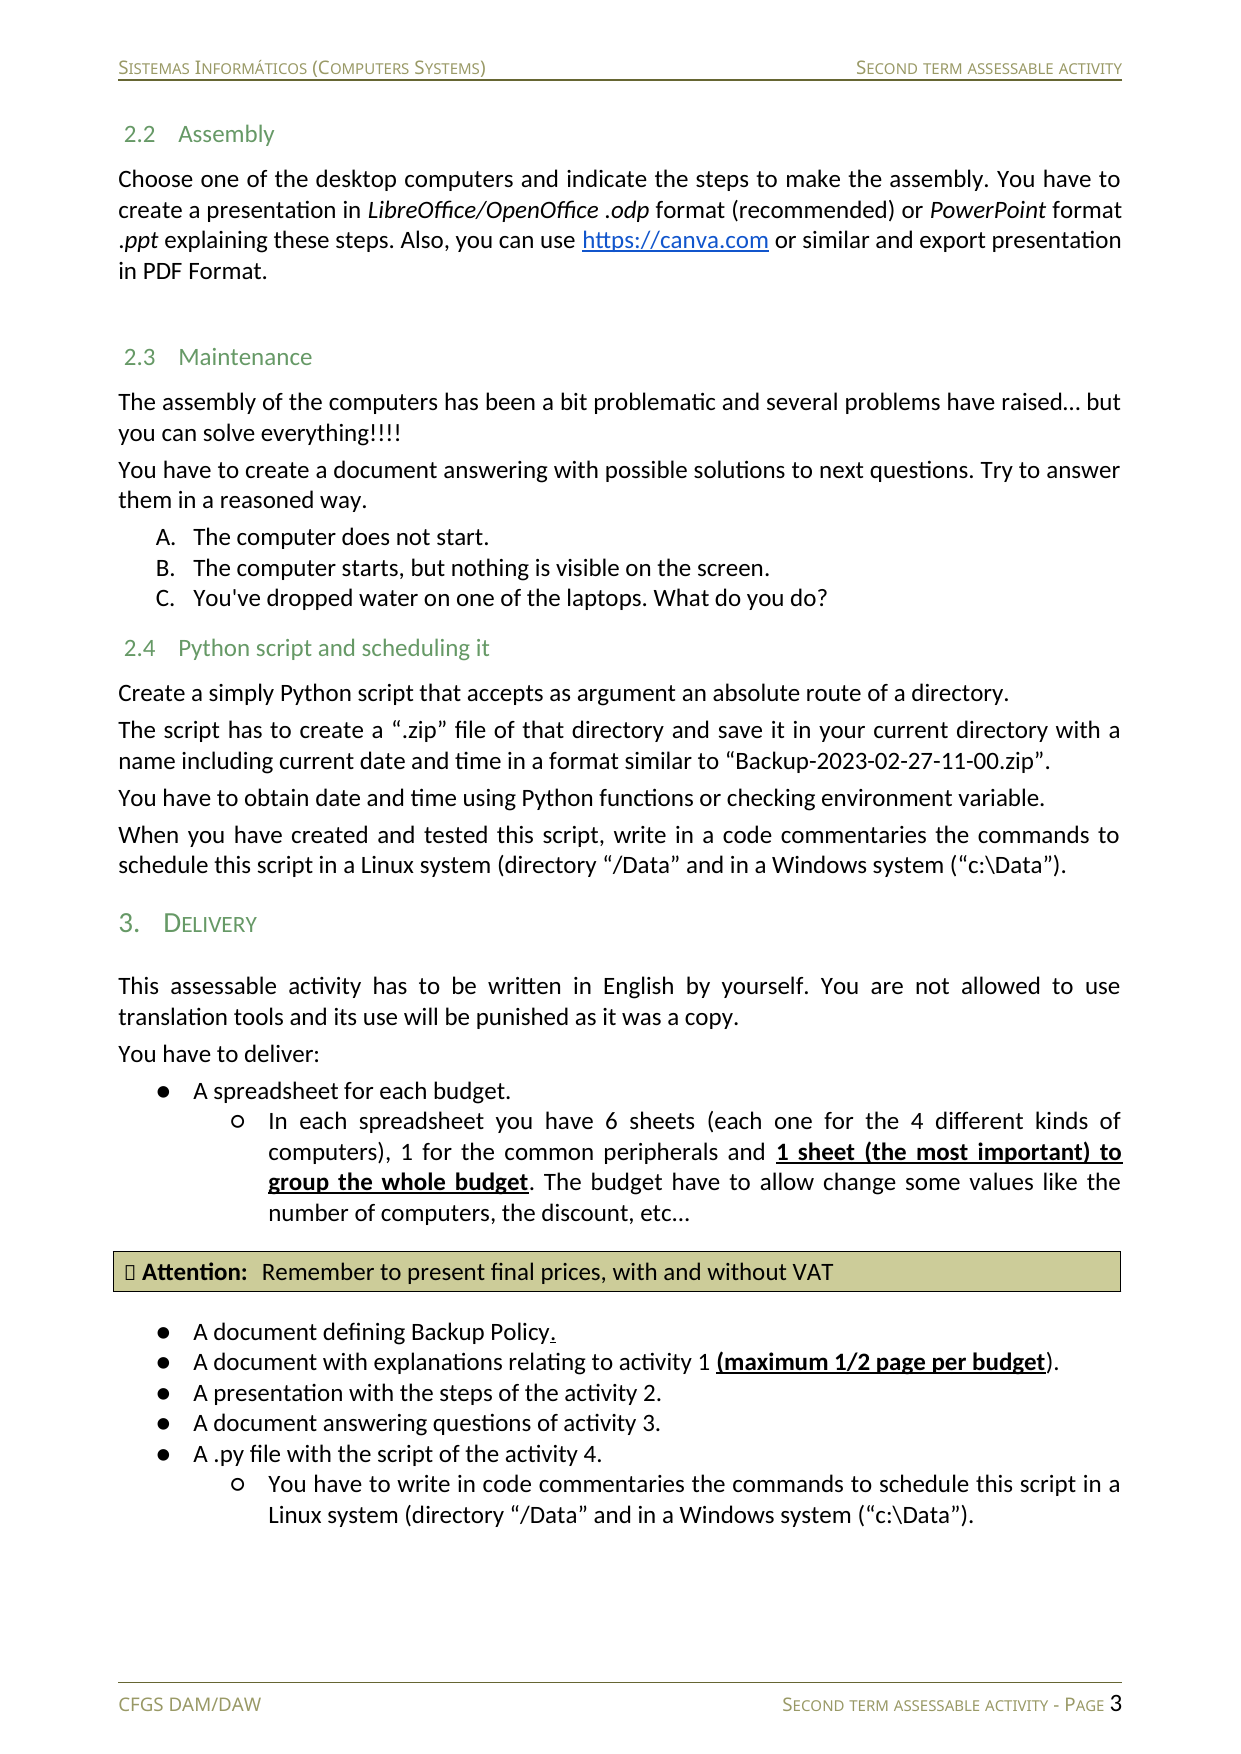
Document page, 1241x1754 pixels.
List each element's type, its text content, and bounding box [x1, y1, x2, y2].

list You have to write in code commentaries the commands to schedule this script in a Linux system (directory “/Data” and in a Windows system (“c:\Data”). [231, 1468, 1122, 1529]
text Choose one of the desktop computers and indicate the steps to make the assembly. You have to create a presentation in LibreOffice/OpenOffice .odp format (recommended) or PowerPoint format .ppt explaining these steps. Also, you can use https://canva.com or similar and export presentation in PDF Format. [118, 163, 1122, 285]
text When you have created and tested this script, write in a code commentaries the commands to schedule this script in a Linux system (directory “/Data” and in a Windows system (“c:\Data”). [118, 819, 1122, 880]
list A spreadsheet for each budget. [156, 1075, 1122, 1105]
list A document with explanations relating to activity 1 (maximum 1/2 page per budget). [156, 1346, 1122, 1377]
text The script has to create a “.zip” file of that directory and save it in your current directory with a name including current date and time in a format similar to “Backup-2023-02-27-11-00.zip”. [118, 714, 1122, 775]
list A document answering questions of activity 3. [156, 1407, 1122, 1438]
list The computer does not start. [156, 522, 1122, 552]
list The computer starts, but nothing is visible on the screen. [156, 552, 1122, 583]
subtitle Assembly [118, 118, 1122, 148]
text This assessable activity has to be written in English by yourself. You are not allowed to use translation tools and its use will be punished as it was a copy. [118, 970, 1122, 1031]
text You have to deliver: [118, 1038, 1122, 1068]
text The assembly of the computers has been a bit problematic and several problems have raised… but you can solve everything!!!! [118, 387, 1122, 448]
list A presentation with the steps of the activity 2. [156, 1377, 1122, 1407]
list A .py file with the script of the activity 4. [156, 1438, 1122, 1468]
text You have to create a document answering with possible solutions to next questions. Try to answer them in a reasoned way. [118, 454, 1122, 515]
subtitle Delivery [118, 904, 1122, 940]
list You've dropped water on one of the laptops. What do you do? [156, 583, 1122, 613]
list In each spreadsheet you have 6 sheets (each one for the 4 different kinds of computers), 1 for the common peripherals and 1 sheet (the most important) to group the whole budget. The budget have to allow change some values like the number of computers, the discount, etc... [231, 1105, 1122, 1227]
subtitle Maintenance [118, 341, 1122, 372]
subtitle Python script and scheduling it [118, 632, 1122, 662]
list A document defining Backup Policy. [156, 1316, 1122, 1346]
text ❕ Attention: Remember to present final prices, with and without VAT [114, 1252, 1120, 1291]
text You have to obtain date and time using Python functions or checking environment variable. [118, 782, 1122, 812]
text Create a simply Python script that accepts as argument an absolute route of a directory. [118, 677, 1122, 708]
